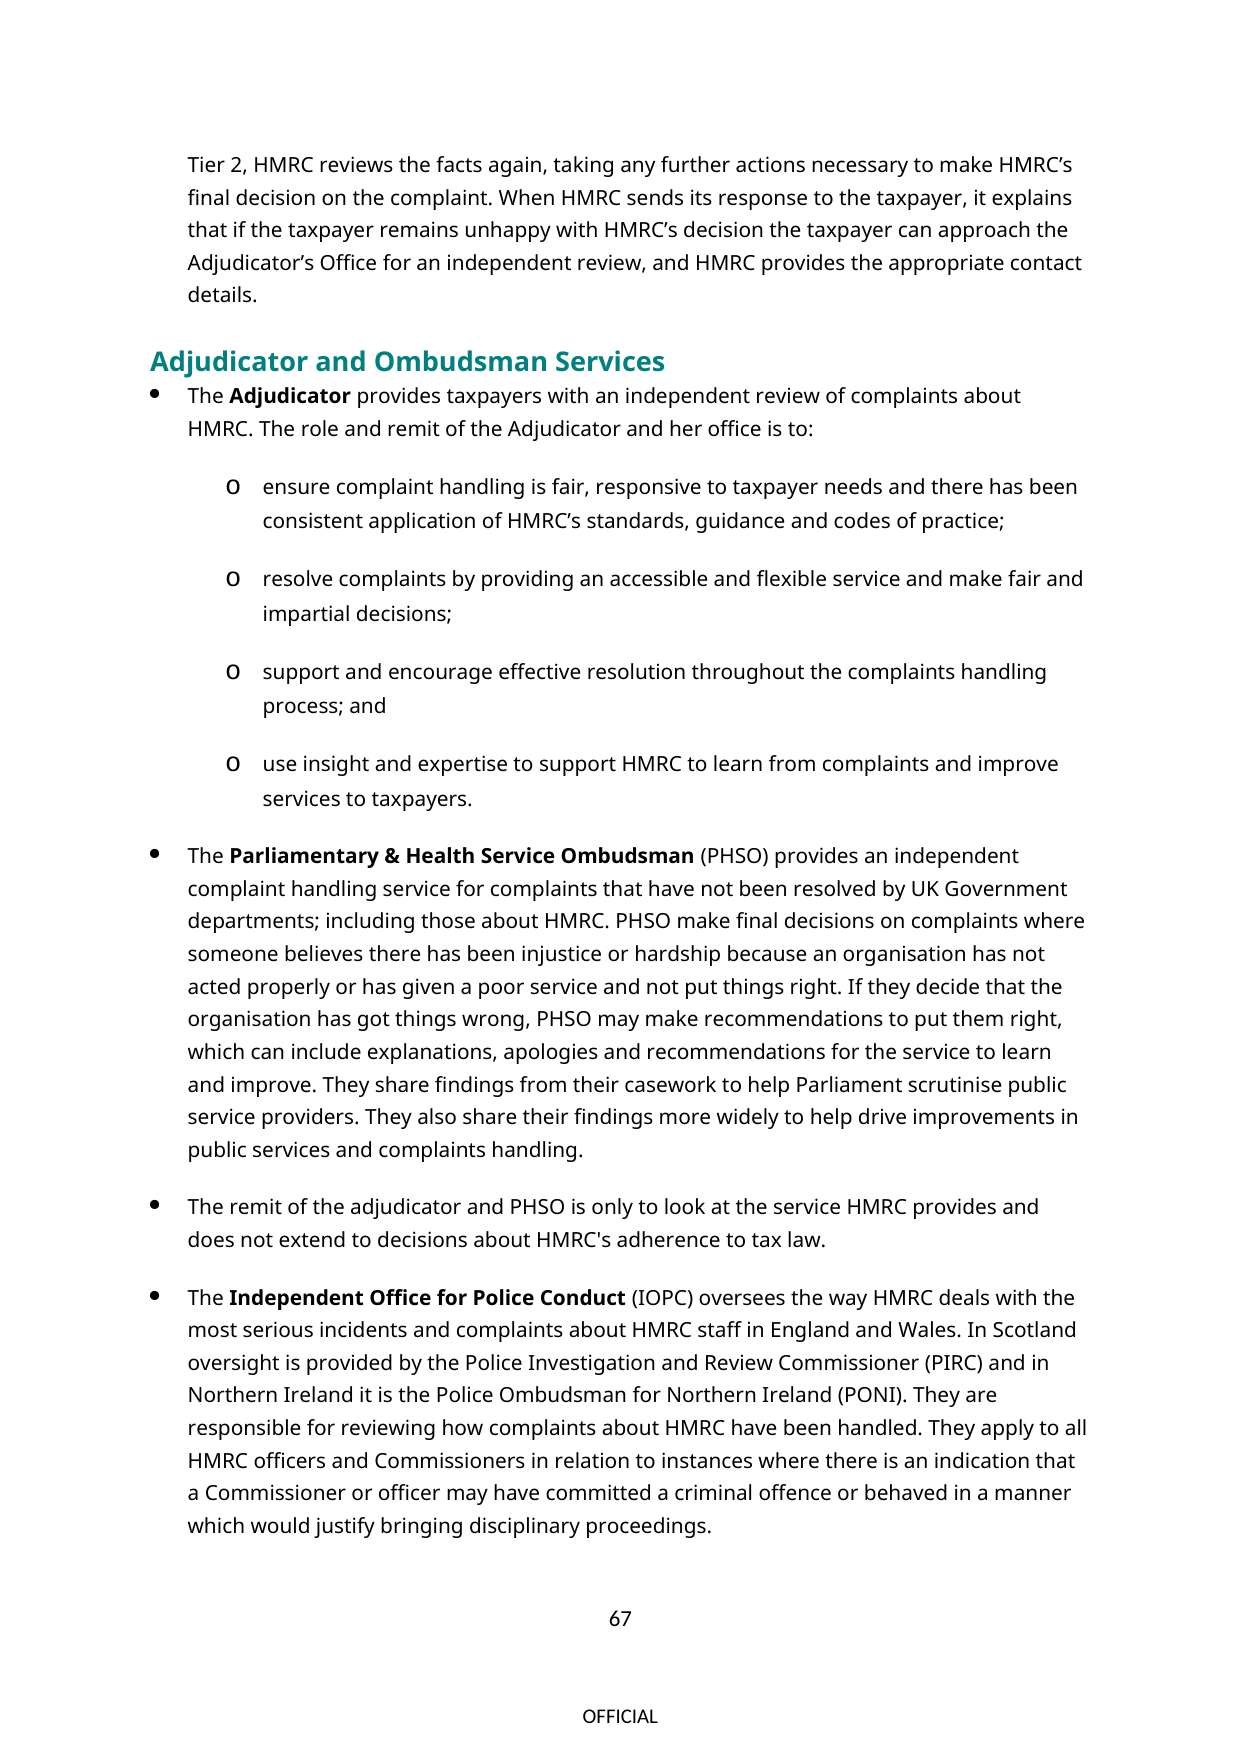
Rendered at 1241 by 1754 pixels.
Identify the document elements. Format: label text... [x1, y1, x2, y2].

list support and encourage effective resolution throughout the complaints handling process; and [225, 656, 1090, 720]
list ensure complaint handling is fair, responsive to taxpayer needs and there has been consistent application of HMRC’s standards, guidance and codes of practice; [225, 471, 1090, 535]
list The Parliamentary & Health Service Ombudsman (PHSO) provides an independent complaint handling service for complaints that have not been resolved by UK Government departments; including those about HMRC. PHSO make final decisions on complaints where someone believes there has been injustice or hardship because an organisation has not acted properly or has given a poor service and not put things right. If they decide that the organisation has got things wrong, PHSO may make recommendations to put them right, which can include explanations, apologies and recommendations for the service to learn and improve. They share findings from their casework to help Parliament scrutinise public service providers. They also share their findings more widely to help drive improvements in public services and complaints handling. [150, 841, 1090, 1163]
list The Independent Office for Police Conduct (IOPC) oversees the way HMRC deals with the most serious incidents and complaints about HMRC staff in England and Wales. In Scotland oversight is provided by the Police Investigation and Review Commissioner (PIRC) and in Northern Ireland it is the Police Ombudsman for Northern Ireland (PONI). They are responsible for reviewing how complaints about HMRC have been handled. They apply to all HMRC officers and Commissioners in relation to instances where there is an indication that a Commissioner or officer may have committed a criminal offence or behaved in a manner which would justify bringing disciplinary proceedings. [150, 1283, 1090, 1539]
list The remit of the adjudicator and PHSO is only to look at the service HMRC provides and does not extend to decisions about HMRC's adherence to tax law. [150, 1192, 1090, 1253]
subtitle Adjudicator and Ombudsman Services [150, 342, 1090, 379]
list resolve complaints by providing an accessible and flexible service and make fair and impartial decisions; [225, 564, 1090, 627]
list use insight and expertise to support HMRC to learn from complaints and improve services to taxpayers. [225, 749, 1090, 812]
list Tier 2, HMRC reviews the facts again, taking any further actions necessary to make HMRC’s final decision on the complaint. When HMRC sends its response to the taxpayer, it explains that if the taxpayer remains unhappy with HMRC’s decision the taxpayer can approach the Adjudicator’s Office for an independent review, and HMRC provides the appropriate contact details. [150, 150, 1090, 309]
list The Adjudicator provides taxpayers with an independent review of complaints about HMRC. The role and remit of the Adjudicator and her office is to: [150, 381, 1090, 442]
